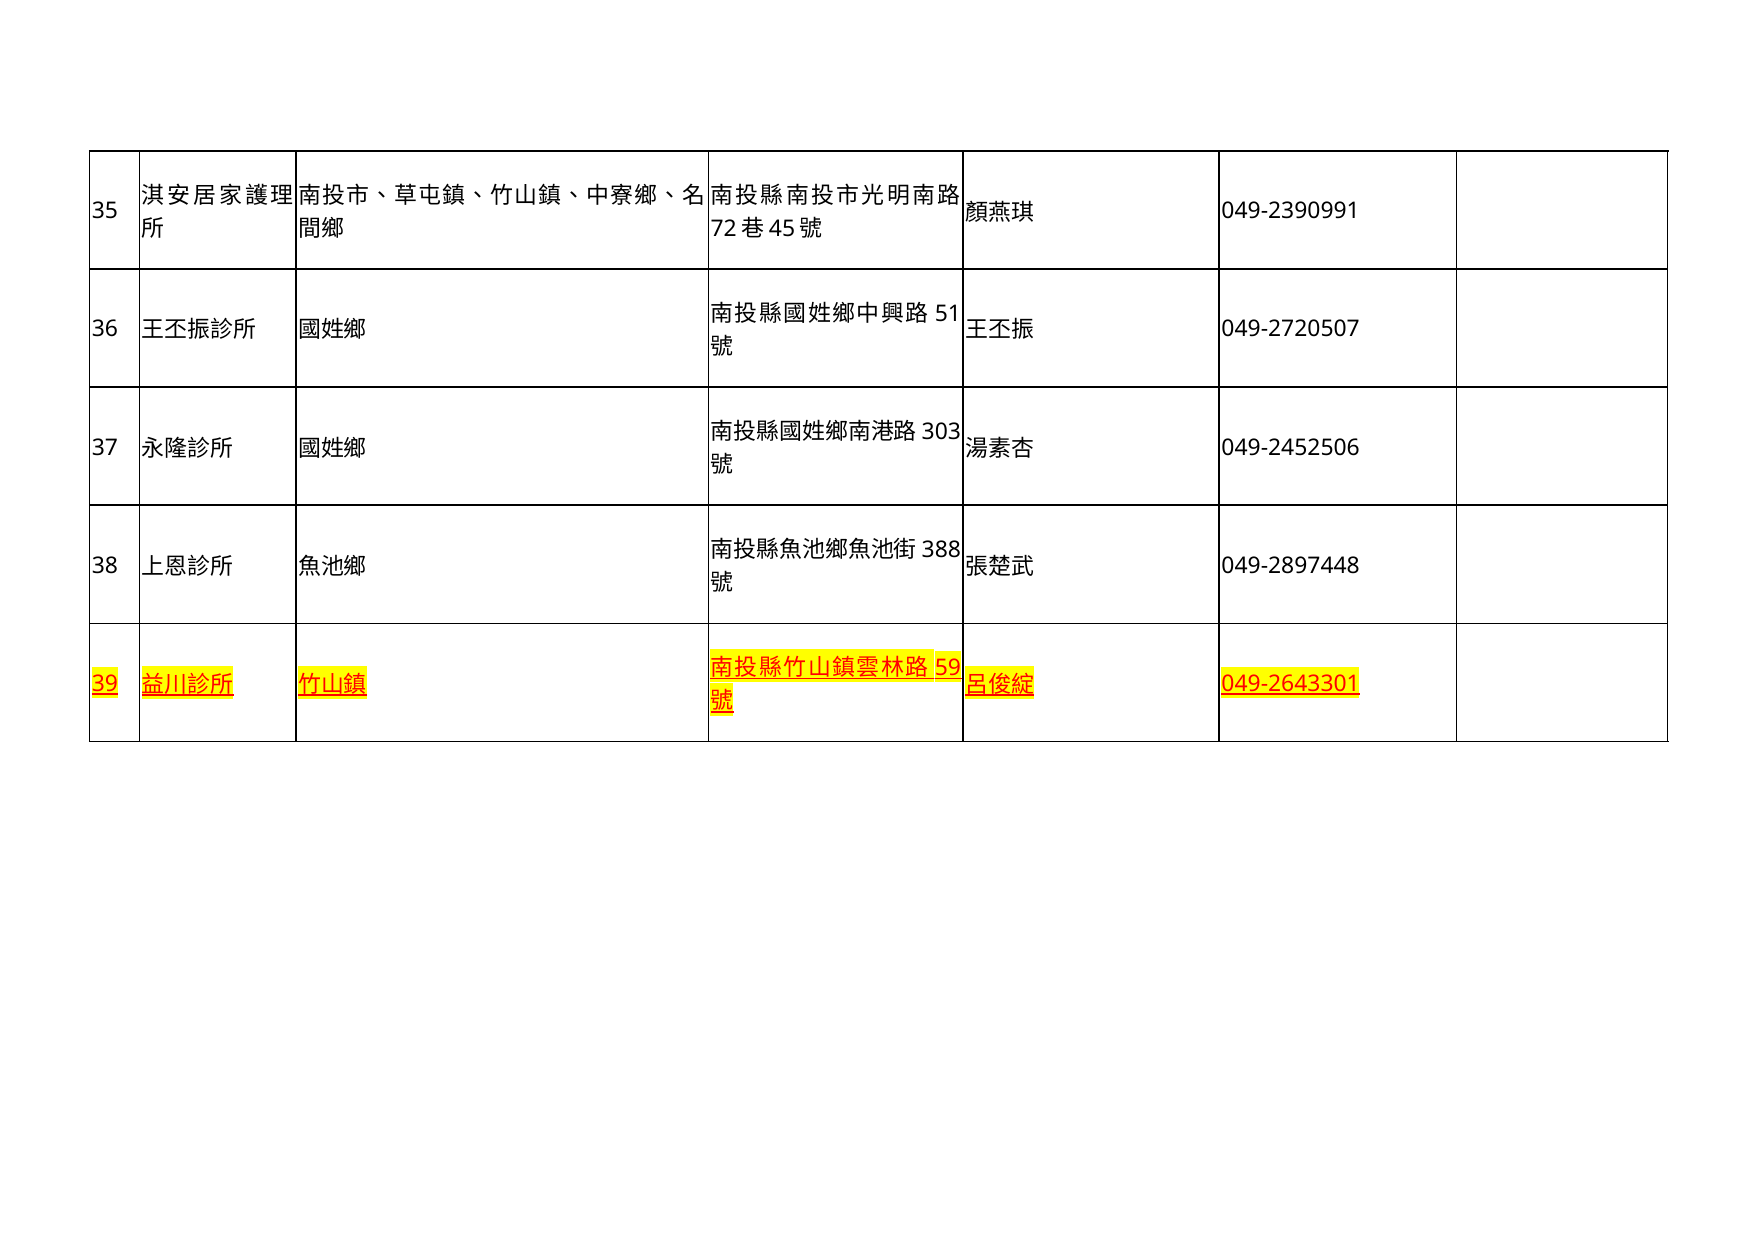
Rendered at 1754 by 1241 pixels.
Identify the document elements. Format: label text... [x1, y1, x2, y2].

table_cell 37 [90, 388, 139, 504]
table_cell 南投縣魚池鄉魚池街388號 [709, 506, 962, 622]
table_cell 049-2643301 [1220, 624, 1456, 741]
table_cell 南投縣竹山鎮雲林路59號 [709, 624, 962, 741]
table_cell 049-2390991 [1220, 152, 1456, 268]
table_cell 上恩診所 [140, 506, 295, 622]
table_cell [1457, 388, 1667, 504]
table_cell 049-2720507 [1220, 270, 1456, 386]
table_cell [1457, 506, 1667, 622]
table_cell 益川診所 [140, 624, 295, 741]
table_cell 湯素杏 [964, 388, 1218, 504]
table_cell 38 [90, 506, 139, 622]
table_cell 竹山鎮 [297, 624, 708, 741]
table_cell 南投縣國姓鄉中興路51號 [709, 270, 962, 386]
table_cell 南投市、草屯鎮、竹山鎮、中寮鄉、名間鄉 [297, 152, 708, 268]
table_cell 國姓鄉 [297, 388, 708, 504]
table_cell 35 [90, 152, 139, 268]
table_cell 39 [90, 624, 139, 741]
table_cell 36 [90, 270, 139, 386]
table_cell 王丕振 [964, 270, 1218, 386]
table_cell 王丕振診所 [140, 270, 295, 386]
table_cell 南投縣國姓鄉南港路303號 [709, 388, 962, 504]
table_cell [1457, 152, 1667, 268]
table_cell [1457, 270, 1667, 386]
table_cell 呂俊綻 [964, 624, 1218, 741]
table_cell 魚池鄉 [297, 506, 708, 622]
table_cell 淇安居家護理所 [140, 152, 295, 268]
table_cell 張楚武 [964, 506, 1218, 622]
table_cell 國姓鄉 [297, 270, 708, 386]
table_cell 南投縣南投市光明南路72巷45號 [709, 152, 962, 268]
table_cell [1457, 624, 1667, 741]
table_cell 顏燕琪 [964, 152, 1218, 268]
table_cell 049-2897448 [1220, 506, 1456, 622]
table_cell 永隆診所 [140, 388, 295, 504]
table_cell 049-2452506 [1220, 388, 1456, 504]
